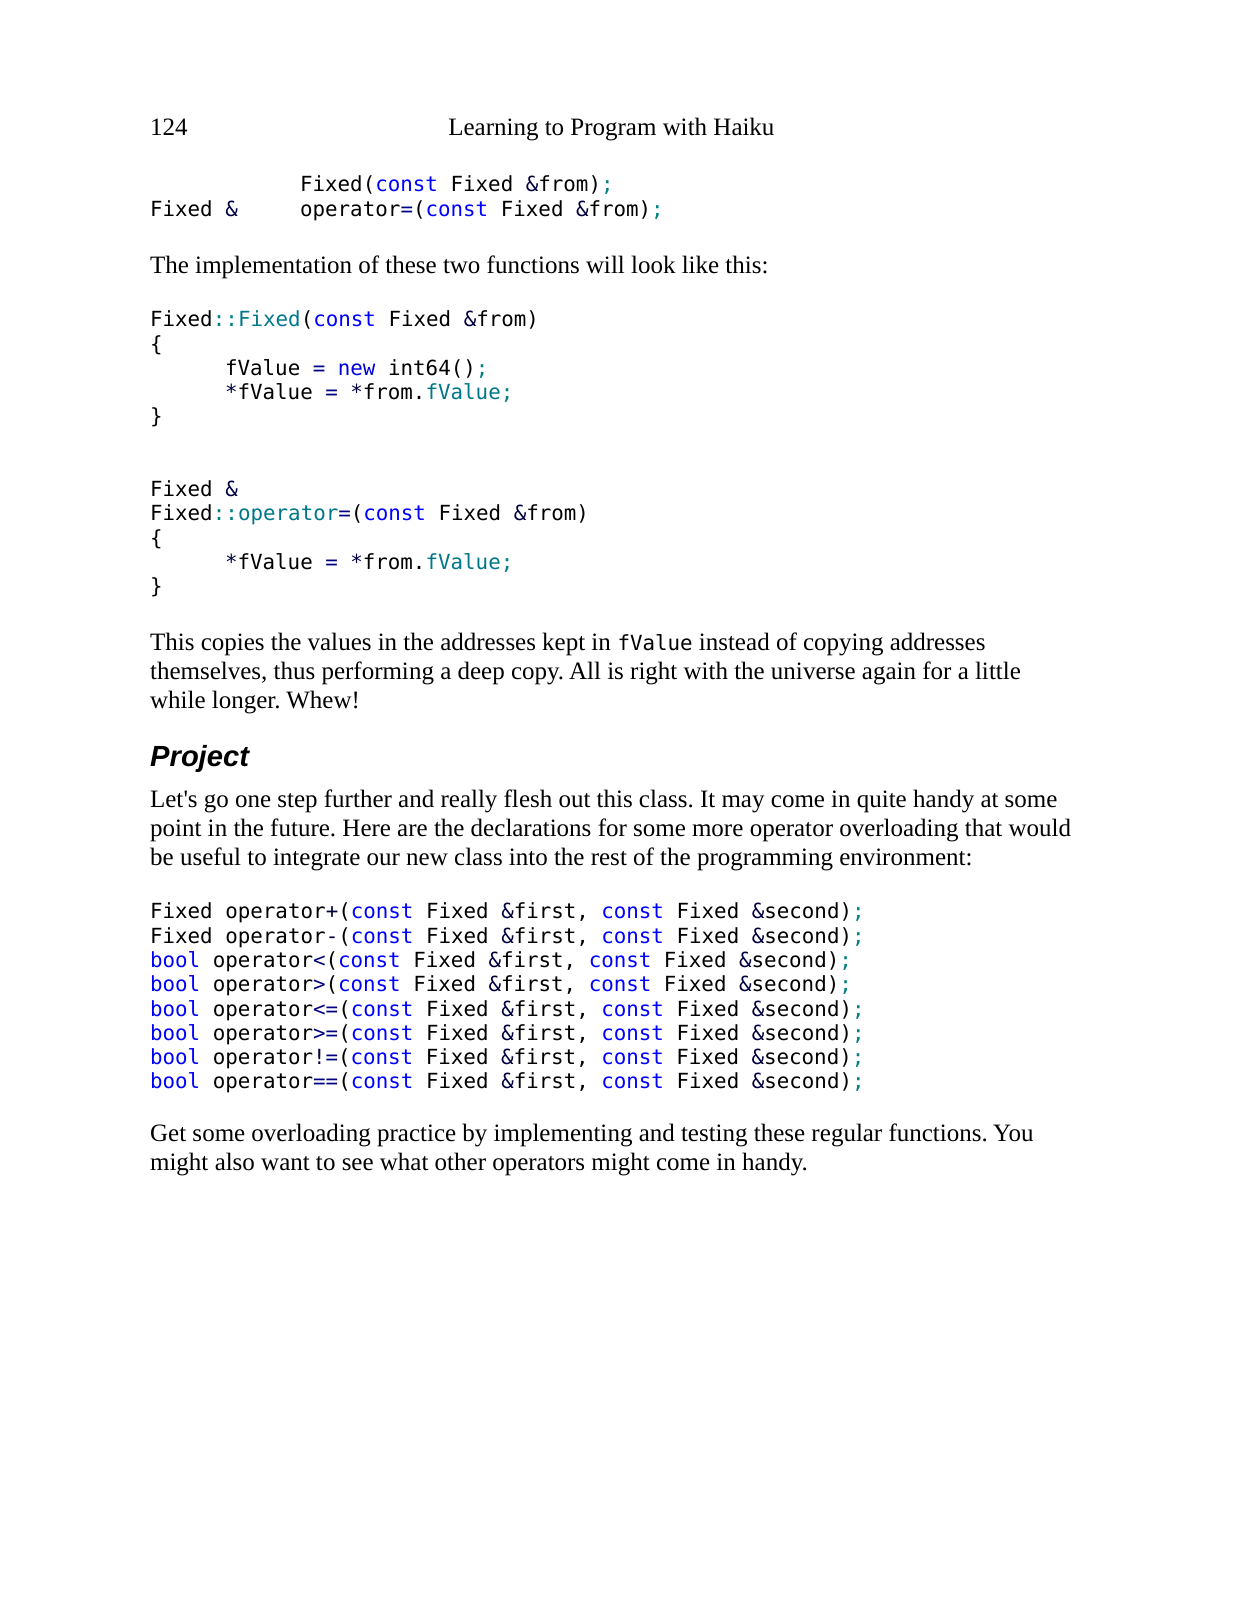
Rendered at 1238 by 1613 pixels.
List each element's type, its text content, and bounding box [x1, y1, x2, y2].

text Fixed operator-(const Fixed &first, const Fixed &second); [150, 924, 1072, 948]
text *fValue = *from.fValue; [150, 380, 1072, 404]
text } [150, 574, 1072, 598]
subtitle Project [150, 738, 1072, 772]
text Fixed::operator=(const Fixed &from) [150, 501, 1072, 526]
text { [150, 526, 1072, 550]
text bool operator==(const Fixed &first, const Fixed &second); [150, 1069, 1072, 1094]
text bool operator!=(const Fixed &first, const Fixed &second); [150, 1045, 1072, 1069]
text Let's go one step further and really flesh out this class. It may come in quite handy at some point in the future. Here are the declarations for some more operator overloading that would be useful to integrate our new class into the rest of the programming environment: [150, 784, 1072, 871]
text This copies the values in the addresses kept in fValue instead of copying addresses themselves, thus performing a deep copy. All is right with the universe again for a little while longer. Whew! [150, 627, 1072, 713]
text } [150, 404, 1072, 429]
text Fixed & operator=(const Fixed &from); [150, 197, 1072, 221]
text Fixed(const Fixed &from); [150, 172, 1072, 197]
text Fixed & [150, 477, 1072, 501]
text bool operator>(const Fixed &first, const Fixed &second); [150, 972, 1072, 997]
text Get some overloading practice by implementing and testing these regular functions. You might also want to see what other operators might come in handy. [150, 1118, 1072, 1176]
text bool operator<=(const Fixed &first, const Fixed &second); [150, 997, 1072, 1021]
text fValue = new int64(); [150, 356, 1072, 380]
text Fixed operator+(const Fixed &first, const Fixed &second); [150, 899, 1072, 924]
text Fixed::Fixed(const Fixed &from) [150, 307, 1072, 332]
text { [150, 332, 1072, 356]
text The implementation of these two functions will look like this: [150, 250, 1072, 278]
text bool operator>=(const Fixed &first, const Fixed &second); [150, 1021, 1072, 1045]
text *fValue = *from.fValue; [150, 550, 1072, 574]
text bool operator<(const Fixed &first, const Fixed &second); [150, 948, 1072, 972]
